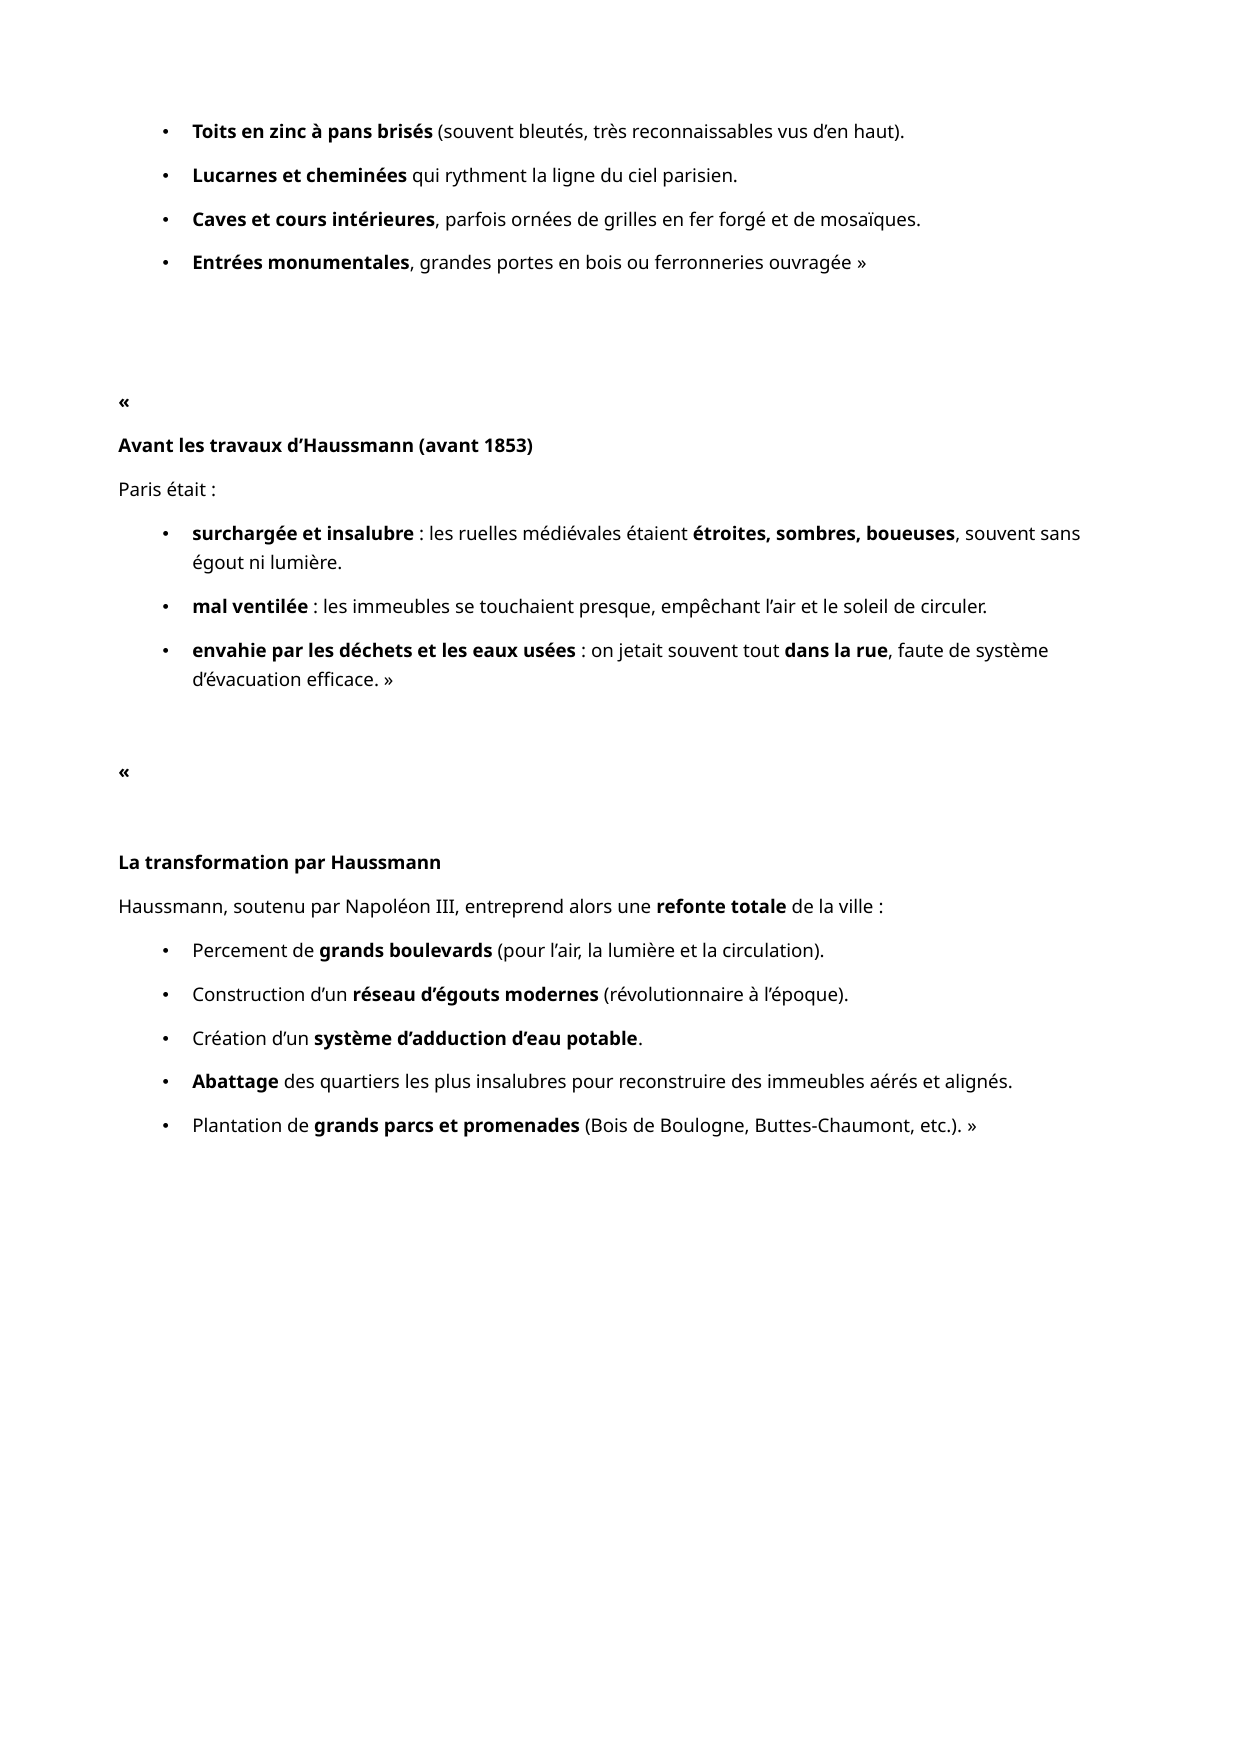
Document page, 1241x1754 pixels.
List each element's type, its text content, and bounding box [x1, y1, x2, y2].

list envahie par les déchets et les eaux usées : on jetait souvent tout dans la rue, faute de système d’évacuation efficace. » [162, 637, 1122, 692]
list Caves et cours intérieures, parfois ornées de grilles en fer forgé et de mosaïques. [162, 206, 1122, 231]
text « [118, 389, 1122, 414]
list mal ventilée : les immeubles se touchaient presque, empêchant l’air et le soleil de circuler. [162, 593, 1122, 619]
text « [118, 758, 1122, 783]
subtitle Avant les travaux d’Haussmann (avant 1853) [118, 433, 1122, 458]
list Percement de grands boulevards (pour l’air, la lumière et la circulation). [162, 937, 1122, 963]
text Paris était : [118, 476, 1122, 502]
text Haussmann, soutenu par Napoléon III, entreprend alors une refonte totale de la ville : [118, 893, 1122, 919]
subtitle La transformation par Haussmann [118, 849, 1122, 875]
list Entrées monumentales, grandes portes en bois ou ferronneries ouvragée » [162, 250, 1122, 275]
list Lucarnes et cheminées qui rythment la ligne du ciel parisien. [162, 162, 1122, 187]
list Création d’un système d’adduction d’eau potable. [162, 1025, 1122, 1050]
list Construction d’un réseau d’égouts modernes (révolutionnaire à l’époque). [162, 981, 1122, 1007]
list Toits en zinc à pans brisés (souvent bleutés, très reconnaissables vus d’en haut). [162, 118, 1122, 144]
list surchargée et insalubre : les ruelles médiévales étaient étroites, sombres, boueuses, souvent sans égout ni lumière. [162, 520, 1122, 575]
list Plantation de grands parcs et promenades (Bois de Boulogne, Buttes-Chaumont, etc.). » [162, 1113, 1122, 1138]
list Abattage des quartiers les plus insalubres pour reconstruire des immeubles aérés et alignés. [162, 1069, 1122, 1094]
